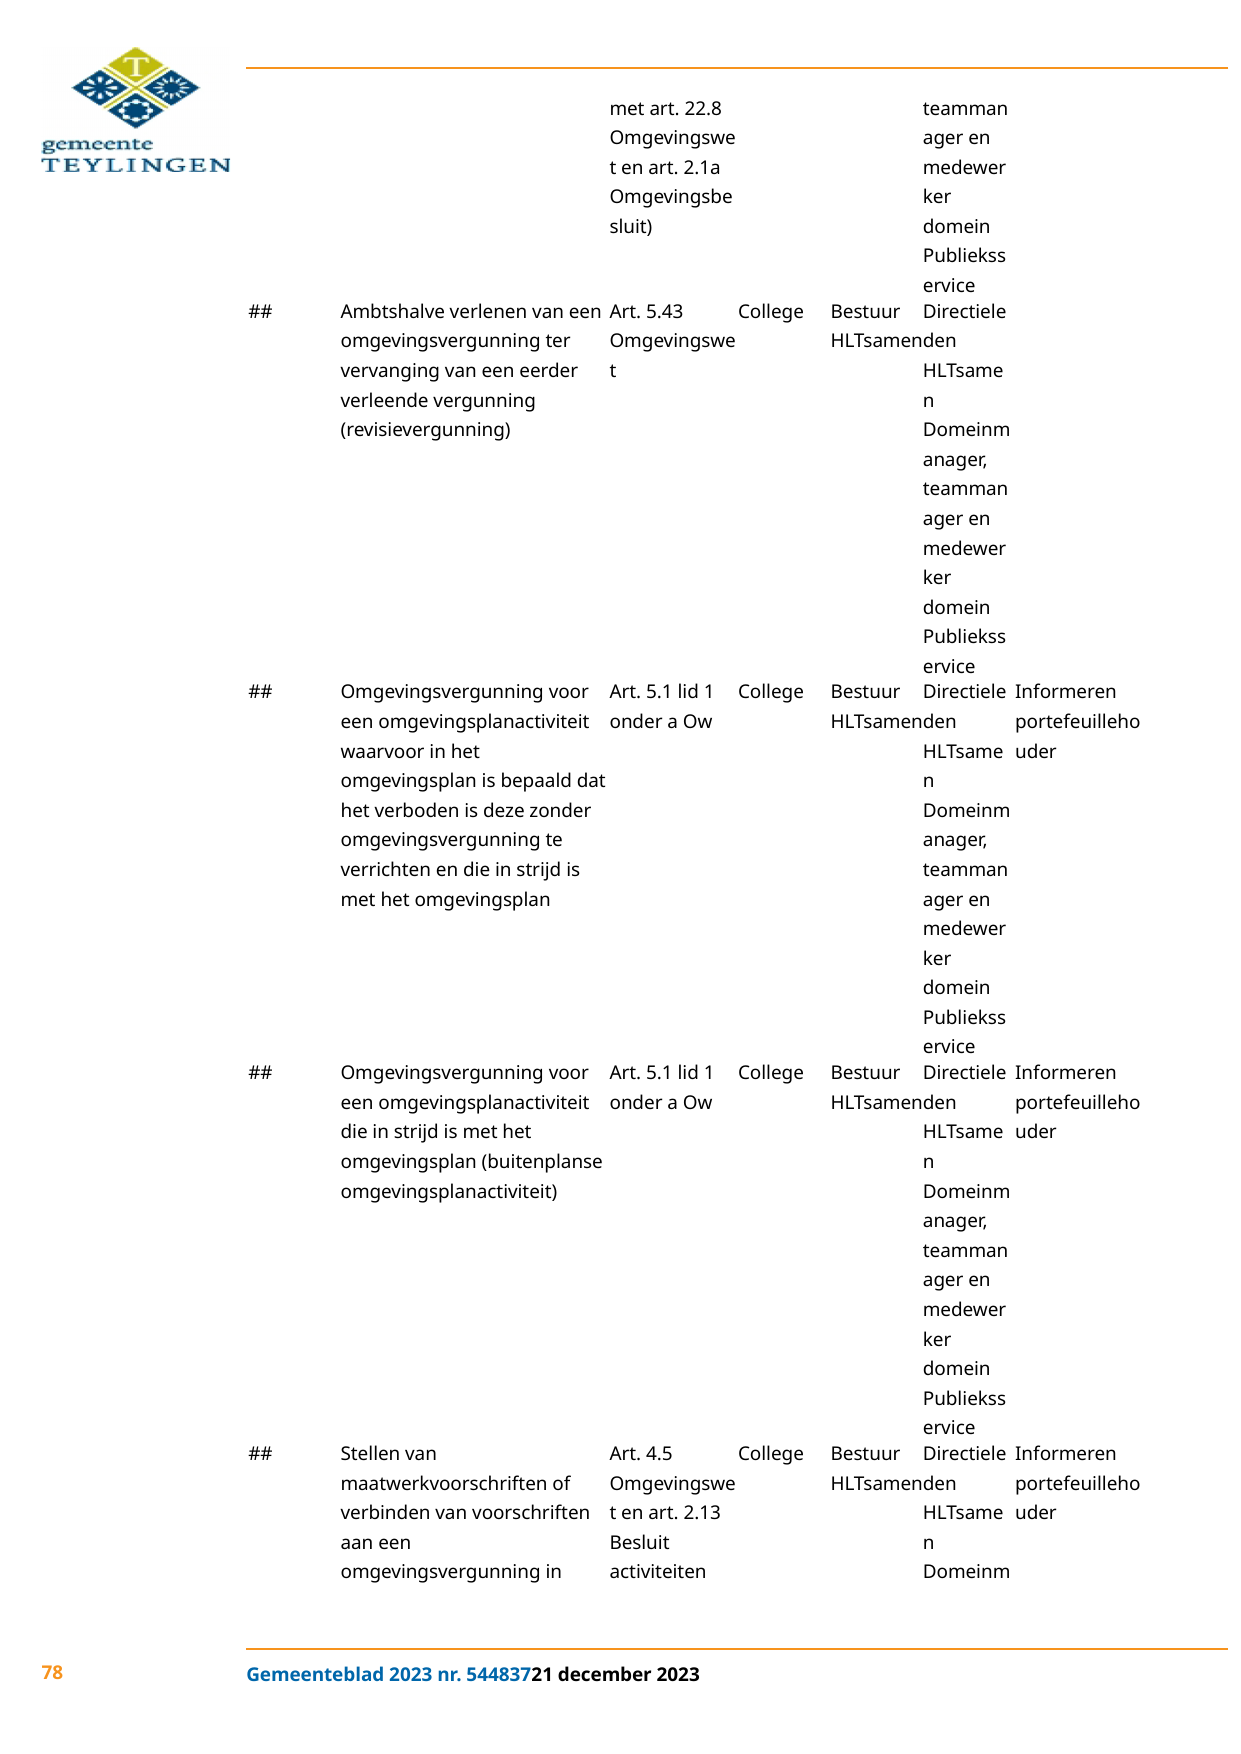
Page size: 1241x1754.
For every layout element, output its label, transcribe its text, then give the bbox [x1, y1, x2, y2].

table_cell [1015, 298, 1152, 679]
table_cell Bestuur HLTsamen [830, 298, 923, 679]
table_cell ## [248, 298, 340, 679]
table_cell Art. 5.1 lid 1 onder a Ow [609, 679, 738, 1059]
table_cell Omgevingsvergunning voor een omgevingsplanactiviteit die in strijd is met het omgevingsplan (buitenplanse omgevingsplanactiviteit) [340, 1060, 609, 1440]
table_cell met art. 22.8 Omgevingswet en art. 2.1a Omgevingsbesluit) [609, 95, 738, 298]
table_cell Art. 5.1 lid 1 onder a Ow [609, 1060, 738, 1440]
table_cell Art. 4.5 Omgevingswet en art. 2.13 Besluit activiteiten [609, 1440, 738, 1584]
table_cell Directieleden HLTsamen Domeinmanager, teammanager en medewerker domein Publieksservice [923, 679, 1015, 1059]
table_cell College [738, 1440, 830, 1584]
table_cell ## [248, 1060, 340, 1440]
table_cell Bestuur HLTsamen [830, 1440, 923, 1584]
table_cell Informeren portefeuillehouder [1015, 1440, 1152, 1584]
table_cell [1015, 95, 1152, 298]
table_cell Omgevingsvergunning voor een omgevingsplanactiviteit waarvoor in het omgevingsplan is bepaald dat het verboden is deze zonder omgevingsvergunning te verrichten en die in strijd is met het omgevingsplan [340, 679, 609, 1059]
table_cell ## [248, 1440, 340, 1584]
table_cell Directieleden HLTsamen Domeinmanager, teammanager en medewerker domein Publieksservice [923, 298, 1015, 679]
picture [41, 47, 231, 172]
table_cell teammanager en medewerker domein Publieksservice [923, 95, 1015, 298]
table_cell College [738, 1060, 830, 1440]
table_cell Directieleden HLTsamen Domeinm [923, 1440, 1015, 1584]
table_cell [340, 95, 609, 298]
table_cell Informeren portefeuillehouder [1015, 679, 1152, 1059]
table_cell Art. 5.43 Omgevingswet [609, 298, 738, 679]
table_cell College [738, 679, 830, 1059]
table_cell [738, 95, 830, 298]
table_cell Directieleden HLTsamen Domeinmanager, teammanager en medewerker domein Publieksservice [923, 1060, 1015, 1440]
table_cell Informeren portefeuillehouder [1015, 1060, 1152, 1440]
table_cell Stellen van maatwerkvoorschriften of verbinden van voorschriften aan een omgevingsvergunning in [340, 1440, 609, 1584]
table_cell [248, 95, 340, 298]
table_cell College [738, 298, 830, 679]
table_cell Bestuur HLTsamen [830, 679, 923, 1059]
table_cell Ambtshalve verlenen van een omgevingsvergunning ter vervanging van een eerder verleende vergunning (revisievergunning) [340, 298, 609, 679]
table_cell Bestuur HLTsamen [830, 1060, 923, 1440]
table_cell ## [248, 679, 340, 1059]
table_cell [830, 95, 923, 298]
